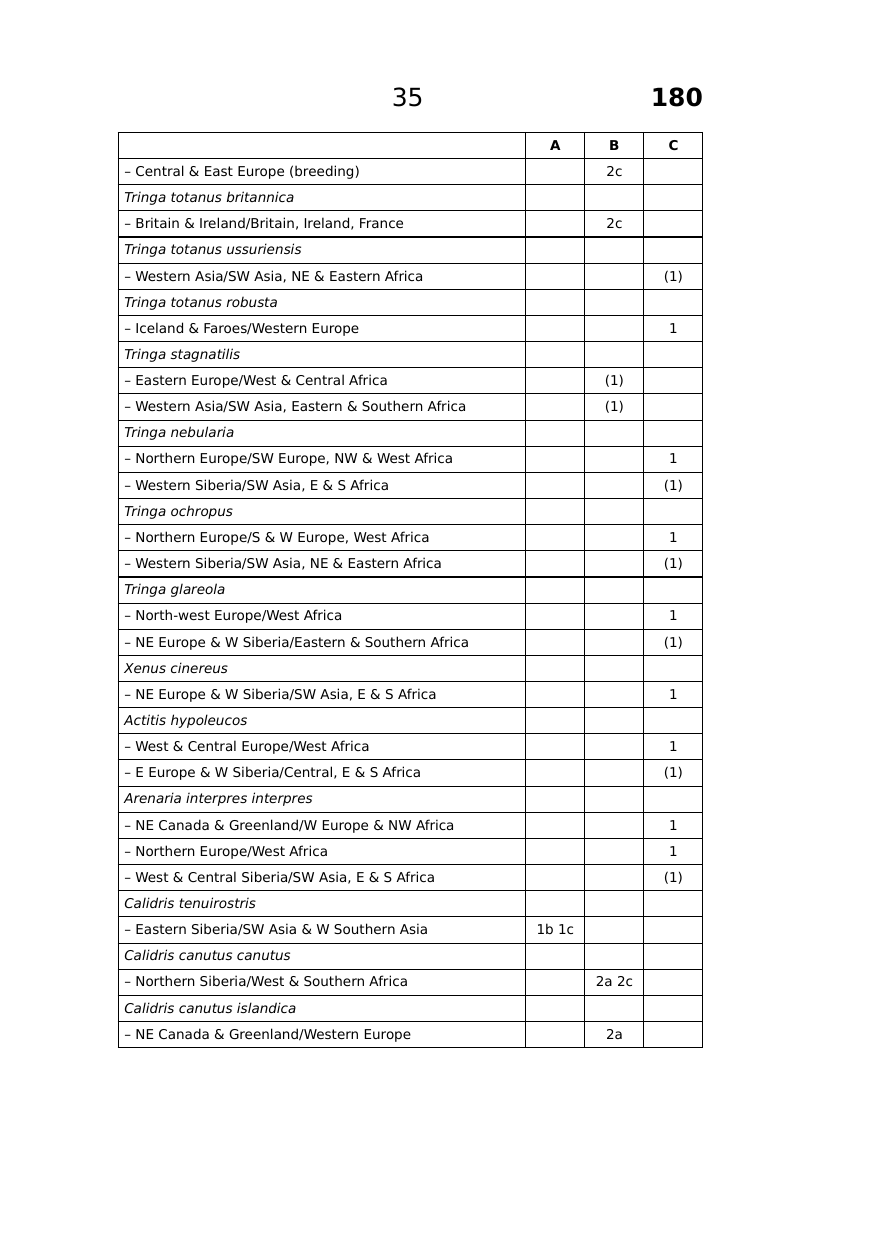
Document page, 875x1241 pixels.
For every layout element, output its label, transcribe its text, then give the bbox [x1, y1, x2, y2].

table_cell (1) [644, 760, 702, 786]
table_cell [644, 970, 702, 995]
table_cell [644, 342, 702, 367]
table_cell [585, 264, 643, 289]
table_cell (1) [644, 473, 702, 498]
table_cell [526, 525, 584, 550]
table_cell [585, 996, 643, 1021]
table_cell [585, 891, 643, 916]
table_cell [585, 760, 643, 786]
table_cell [526, 970, 584, 995]
table_cell [585, 630, 643, 655]
table_cell 2a 2c [585, 970, 643, 995]
table_cell [526, 290, 584, 315]
table_cell [526, 342, 584, 367]
table_cell [526, 682, 584, 707]
table_cell [526, 211, 584, 236]
table_cell [526, 813, 584, 838]
table_cell – Western Siberia/SW Asia, E & S Africa [119, 473, 525, 498]
table_cell – Northern Siberia/West & Southern Africa [119, 970, 525, 995]
table_cell [526, 499, 584, 524]
table_cell [526, 421, 584, 446]
table_header B [585, 133, 643, 158]
table_cell [644, 290, 702, 315]
table_cell [585, 447, 643, 472]
table_cell 1 [644, 813, 702, 838]
table_cell [526, 839, 584, 864]
table_cell [644, 238, 702, 263]
table_cell [585, 499, 643, 524]
table_cell [526, 447, 584, 472]
table_header [119, 133, 525, 158]
table_cell Actitis hypoleucos [119, 708, 525, 733]
table_cell [526, 264, 584, 289]
table_cell [526, 551, 584, 576]
table_cell [585, 917, 643, 942]
table_cell – Central & East Europe (breeding) [119, 159, 525, 184]
table_cell [526, 656, 584, 681]
table_cell Calidris canutus canutus [119, 944, 525, 968]
table_cell – Iceland & Faroes/Western Europe [119, 316, 525, 341]
table_cell [526, 996, 584, 1021]
table_cell [585, 656, 643, 681]
table_cell 1 [644, 839, 702, 864]
table_cell [585, 185, 643, 210]
table_cell [585, 473, 643, 498]
table_cell – Eastern Europe/West & Central Africa [119, 368, 525, 393]
table_cell [526, 760, 584, 786]
table_cell – Eastern Siberia/SW Asia & W Southern Asia [119, 917, 525, 942]
table_cell 1 [644, 447, 702, 472]
table_cell [644, 656, 702, 681]
table_cell [644, 917, 702, 942]
table_cell [585, 290, 643, 315]
table_cell [644, 185, 702, 210]
table_cell Xenus cinereus [119, 656, 525, 681]
table_cell [644, 708, 702, 733]
table_cell Tringa glareola [119, 578, 525, 602]
table_cell – West & Central Europe/West Africa [119, 734, 525, 759]
table_cell Arenaria interpres interpres [119, 787, 525, 812]
table_cell [585, 944, 643, 968]
table_cell [585, 813, 643, 838]
table_cell [644, 394, 702, 419]
table_cell [585, 682, 643, 707]
table_cell [585, 787, 643, 812]
table_cell 2a [585, 1022, 643, 1047]
table_cell [585, 551, 643, 576]
table_cell – Western Asia/SW Asia, Eastern & Southern Africa [119, 394, 525, 419]
table_cell [526, 473, 584, 498]
table_cell [585, 578, 643, 602]
table_cell [585, 316, 643, 341]
table_cell Tringa totanus ussuriensis [119, 238, 525, 263]
table_cell 1 [644, 682, 702, 707]
table_cell Tringa totanus britannica [119, 185, 525, 210]
table_cell – Northern Europe/West Africa [119, 839, 525, 864]
table_cell [644, 787, 702, 812]
table_cell [644, 891, 702, 916]
table_cell [526, 578, 584, 602]
table_cell [585, 604, 643, 629]
table_cell [526, 394, 584, 419]
table_cell [585, 865, 643, 890]
table_cell – West & Central Siberia/SW Asia, E & S Africa [119, 865, 525, 890]
table_cell [526, 185, 584, 210]
table_cell (1) [644, 551, 702, 576]
table_cell [644, 1022, 702, 1047]
table_cell [526, 734, 584, 759]
table_cell [526, 368, 584, 393]
table_cell – E Europe & W Siberia/Central, E & S Africa [119, 760, 525, 786]
table_cell [644, 996, 702, 1021]
table_cell [526, 1022, 584, 1047]
table_cell [585, 238, 643, 263]
table_cell 1 [644, 734, 702, 759]
table_cell (1) [644, 865, 702, 890]
table_cell [585, 525, 643, 550]
table_cell [644, 578, 702, 602]
table_cell Tringa nebularia [119, 421, 525, 446]
table_cell Tringa ochropus [119, 499, 525, 524]
table_cell [526, 865, 584, 890]
table_cell [585, 421, 643, 446]
table_cell [526, 708, 584, 733]
table_cell 1 [644, 316, 702, 341]
table_cell Tringa stagnatilis [119, 342, 525, 367]
table_cell [585, 708, 643, 733]
table_cell [644, 368, 702, 393]
table_header C [644, 133, 702, 158]
table_cell [644, 159, 702, 184]
table_cell Calidris canutus islandica [119, 996, 525, 1021]
table_cell Calidris tenuirostris [119, 891, 525, 916]
table_cell Tringa totanus robusta [119, 290, 525, 315]
table_cell – NE Europe & W Siberia/SW Asia, E & S Africa [119, 682, 525, 707]
table_cell [585, 734, 643, 759]
table_cell [644, 499, 702, 524]
table_header A [526, 133, 584, 158]
table_cell (1) [585, 368, 643, 393]
table_cell – Northern Europe/S & W Europe, West Africa [119, 525, 525, 550]
table_cell [644, 944, 702, 968]
table_cell [526, 159, 584, 184]
table_cell 1b 1c [526, 917, 584, 942]
table_cell [585, 342, 643, 367]
table_cell – Western Asia/SW Asia, NE & Eastern Africa [119, 264, 525, 289]
table_cell – North-west Europe/West Africa [119, 604, 525, 629]
table_cell – NE Canada & Greenland/Western Europe [119, 1022, 525, 1047]
table_cell [526, 787, 584, 812]
table_cell – Northern Europe/SW Europe, NW & West Africa [119, 447, 525, 472]
table_cell [526, 944, 584, 968]
table_cell – NE Europe & W Siberia/Eastern & Southern Africa [119, 630, 525, 655]
table_cell [526, 604, 584, 629]
table_cell – Western Siberia/SW Asia, NE & Eastern Africa [119, 551, 525, 576]
table_cell [526, 891, 584, 916]
table_cell [644, 421, 702, 446]
table_cell 2c [585, 159, 643, 184]
table_cell [644, 211, 702, 236]
table_cell (1) [644, 264, 702, 289]
table_cell (1) [585, 394, 643, 419]
table_cell – Britain & Ireland/Britain, Ireland, France [119, 211, 525, 236]
table_cell [526, 238, 584, 263]
table_cell – NE Canada & Greenland/W Europe & NW Africa [119, 813, 525, 838]
table_cell 1 [644, 604, 702, 629]
table_cell (1) [644, 630, 702, 655]
table_cell [526, 316, 584, 341]
table_cell [526, 630, 584, 655]
table_cell [585, 839, 643, 864]
table_cell 1 [644, 525, 702, 550]
table_cell 2c [585, 211, 643, 236]
